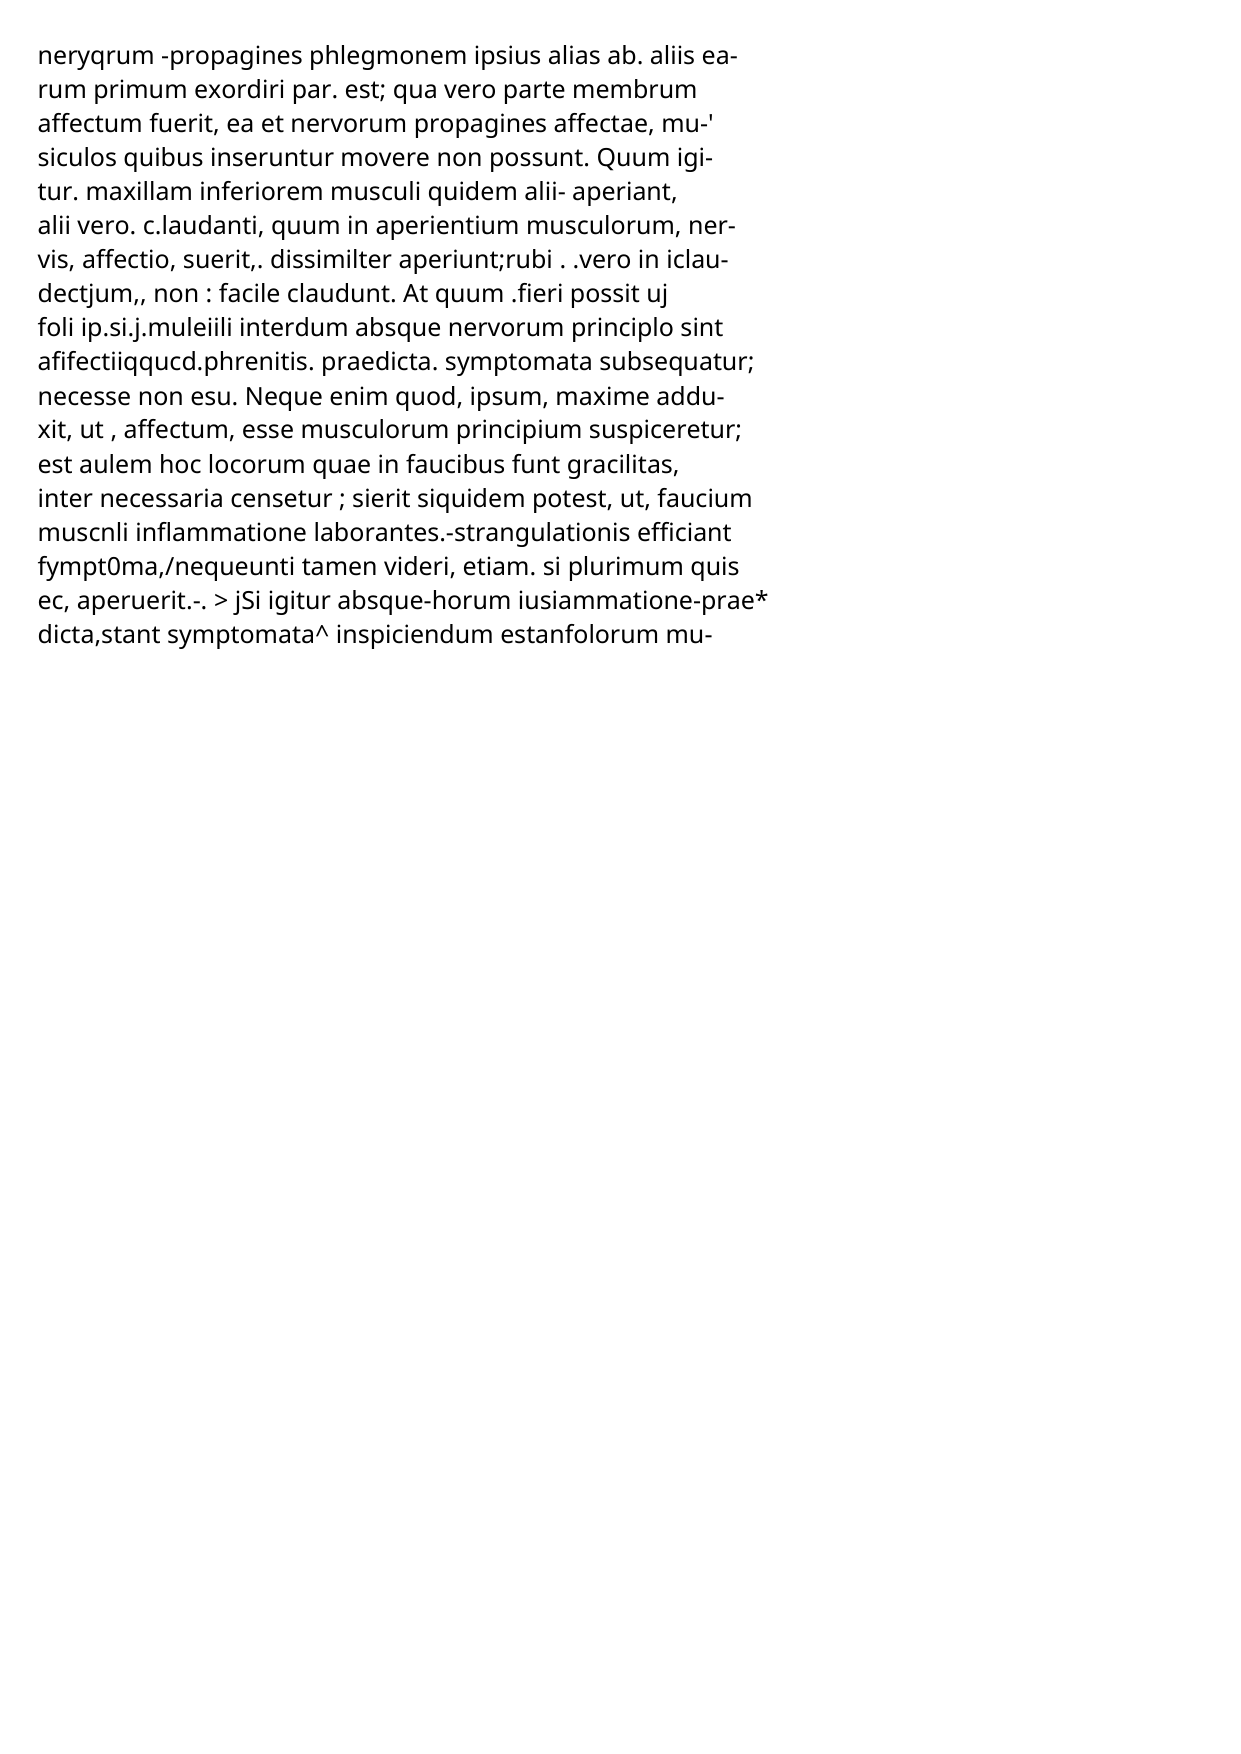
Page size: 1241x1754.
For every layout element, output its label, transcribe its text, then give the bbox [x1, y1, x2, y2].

text neryqrum -propagines phlegmonem ipsius alias ab. aliis ea- rum primum exordiri par. est; qua vero parte membrum affectum fuerit, ea et nervorum propagines affectae, mu-' siculos quibus inseruntur movere non possunt. Quum igi- tur. maxillam inferiorem musculi quidem alii- aperiant, alii vero. c.laudanti, quum in aperientium musculorum, ner- vis, affectio, suerit,. dissimilter aperiunt;rubi . .vero in iclau- dectjum,, non : facile claudunt. At quum .fieri possit uj foli ip.si.j.muleiili interdum absque nervorum principlo sint afifectiiqqucd.phrenitis. praedicta. symptomata subsequatur; necesse non esu. Neque enim quod, ipsum, maxime addu- xit, ut , affectum, esse musculorum principium suspiceretur; est aulem hoc locorum quae in faucibus funt gracilitas, inter necessaria censetur ; sierit siquidem potest, ut, faucium muscnli inflammatione laborantes.-strangulationis efficiant fympt0ma,/nequeunti tamen videri, etiam. si plurimum quis ec, aperuerit.-. > jSi igitur absque-horum iusiammatione-prae* dicta,stant symptomata^ inspiciendum estanfolorum mu- [37, 37, 1203, 651]
